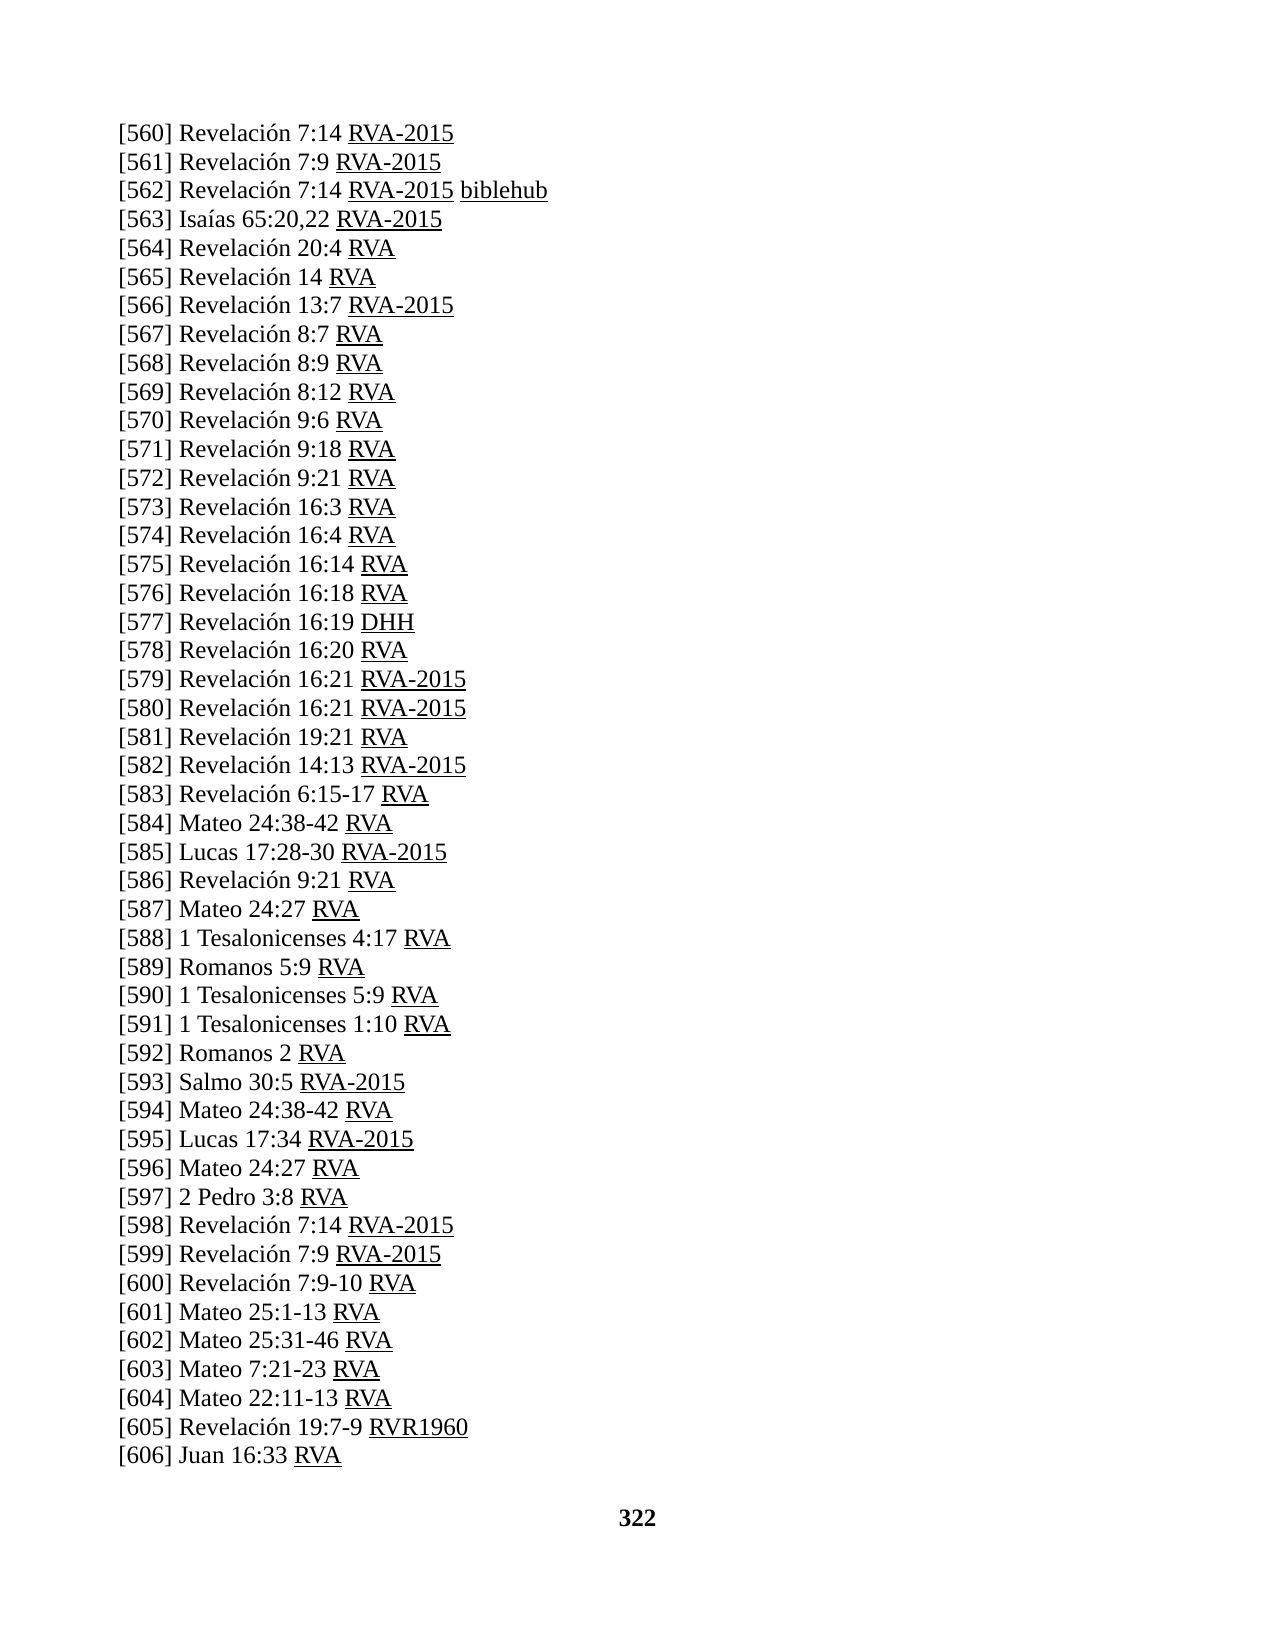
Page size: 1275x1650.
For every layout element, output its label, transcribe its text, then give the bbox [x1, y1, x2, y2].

text Revelación 16:14 RVA [118, 549, 1157, 578]
text Revelación 9:6 RVA [118, 406, 1157, 434]
text Salmo 30:5 RVA-2015 [118, 1067, 1157, 1096]
text Juan 16:33 RVA [118, 1441, 1157, 1469]
text Mateo 24:38-42 RVA [118, 1096, 1157, 1124]
text Revelación 16:21 RVA-2015 [118, 693, 1157, 722]
text Revelación 14:13 RVA-2015 [118, 751, 1157, 779]
text Lucas 17:34 RVA-2015 [118, 1124, 1157, 1153]
text Revelación 6:15-17 RVA [118, 779, 1157, 808]
text Revelación 7:14 RVA-2015 [118, 118, 1157, 147]
text Revelación 9:21 RVA [118, 866, 1157, 894]
text Revelación 16:18 RVA [118, 578, 1157, 607]
text Mateo 24:27 RVA [118, 894, 1157, 923]
text 2 Pedro 3:8 RVA [118, 1182, 1157, 1211]
text Revelación 7:9 RVA-2015 [118, 147, 1157, 176]
text Romanos 2 RVA [118, 1038, 1157, 1067]
text Mateo 25:1-13 RVA [118, 1297, 1157, 1326]
text Mateo 24:27 RVA [118, 1153, 1157, 1182]
text Mateo 7:21-23 RVA [118, 1354, 1157, 1383]
text Revelación 19:7-9 RVR1960 [118, 1412, 1157, 1441]
text Revelación 7:14 RVA-2015 [118, 1211, 1157, 1239]
text Revelación 16:4 RVA [118, 521, 1157, 549]
text Mateo 22:11-13 RVA [118, 1383, 1157, 1412]
text Isaías 65:20,22 RVA-2015 [118, 204, 1157, 233]
text Romanos 5:9 RVA [118, 952, 1157, 981]
text Revelación 16:19 DHH [118, 607, 1157, 636]
text 1 Tesalonicenses 1:10 RVA [118, 1009, 1157, 1038]
text Revelación 20:4 RVA [118, 233, 1157, 262]
text Mateo 24:38-42 RVA [118, 808, 1157, 837]
text Revelación 16:3 RVA [118, 492, 1157, 521]
text Revelación 8:12 RVA [118, 377, 1157, 406]
text Revelación 19:21 RVA [118, 722, 1157, 751]
text 1 Tesalonicenses 4:17 RVA [118, 923, 1157, 952]
text Revelación 8:7 RVA [118, 319, 1157, 348]
text Lucas 17:28-30 RVA-2015 [118, 837, 1157, 866]
text 1 Tesalonicenses 5:9 RVA [118, 981, 1157, 1009]
text Revelación 7:9 RVA-2015 [118, 1239, 1157, 1268]
text Mateo 25:31-46 RVA [118, 1326, 1157, 1354]
text Revelación 7:14 RVA-2015 biblehub [118, 176, 1157, 204]
text Revelación 9:21 RVA [118, 463, 1157, 492]
text Revelación 9:18 RVA [118, 434, 1157, 463]
text Revelación 14 RVA [118, 262, 1157, 291]
text Revelación 8:9 RVA [118, 348, 1157, 377]
text Revelación 7:9-10 RVA [118, 1268, 1157, 1297]
text Revelación 16:21 RVA-2015 [118, 664, 1157, 693]
text Revelación 16:20 RVA [118, 636, 1157, 664]
text Revelación 13:7 RVA-2015 [118, 291, 1157, 319]
